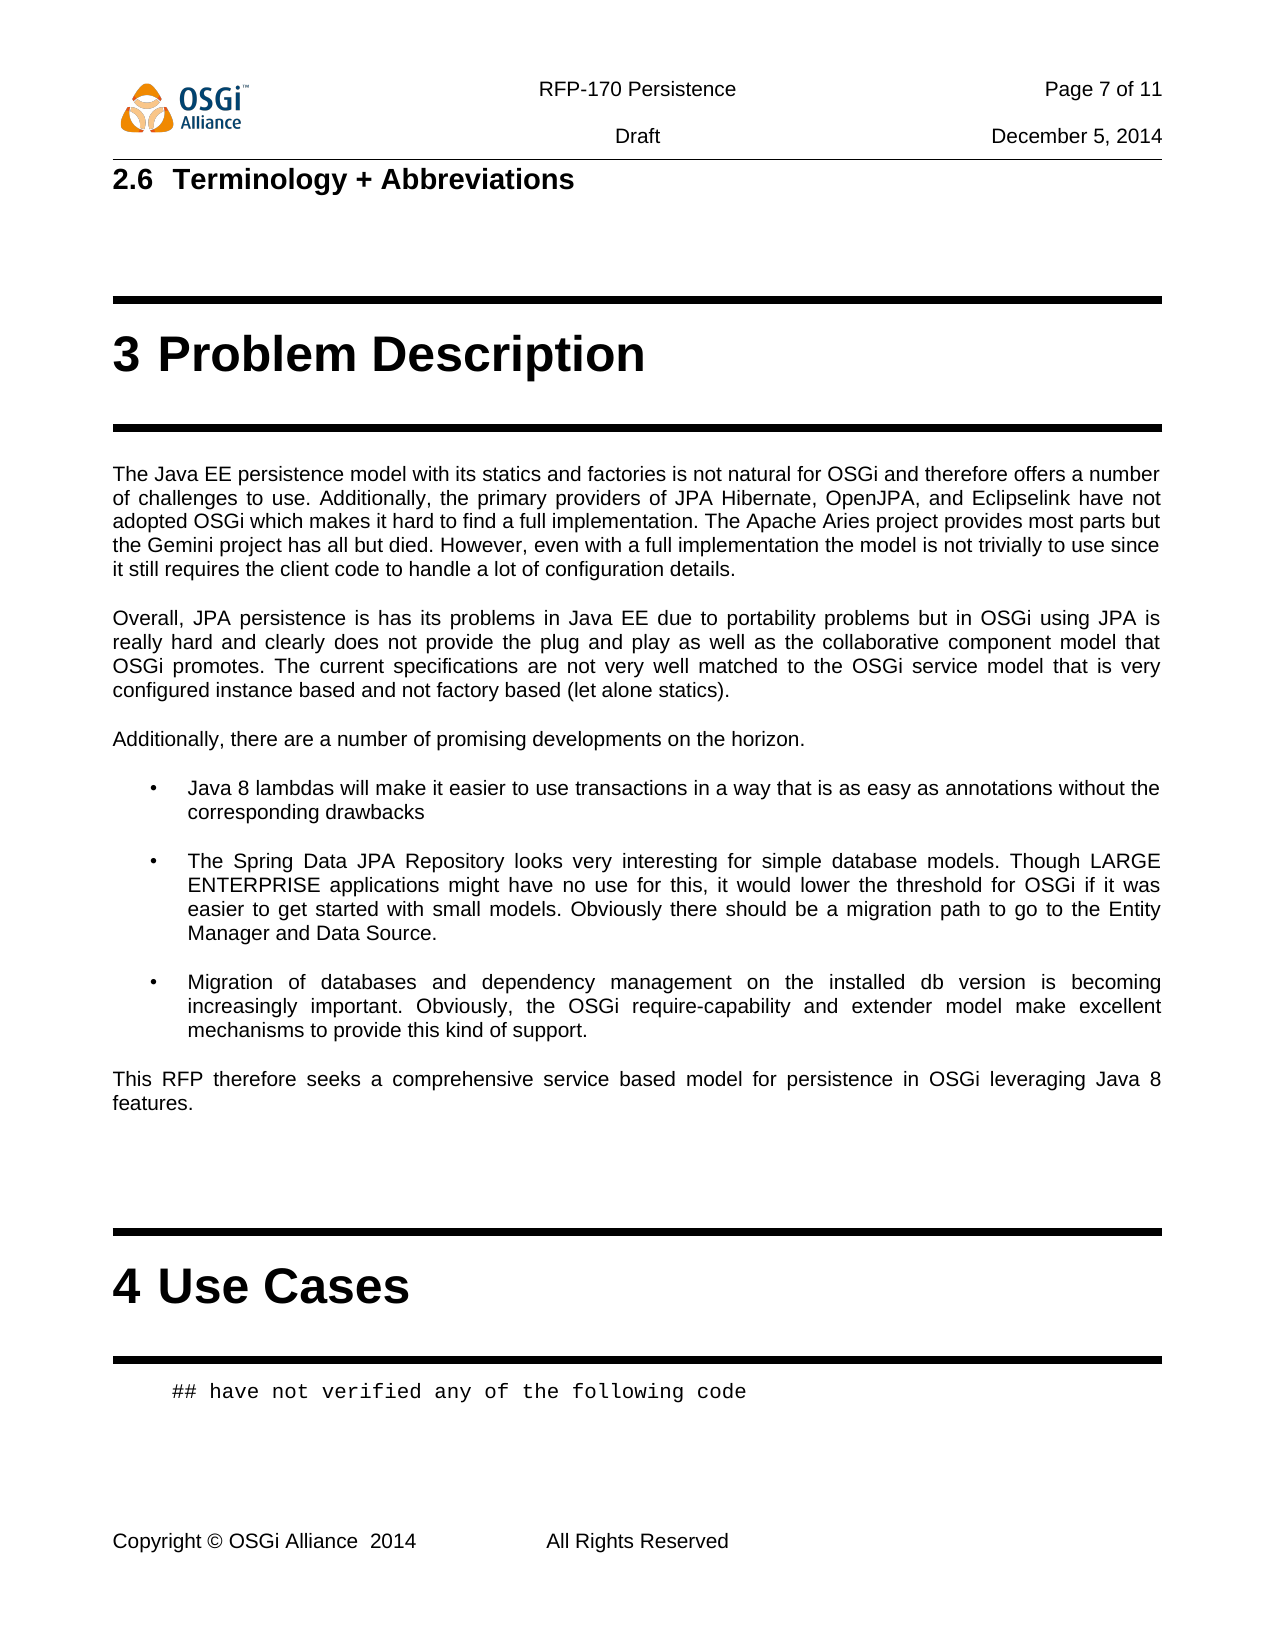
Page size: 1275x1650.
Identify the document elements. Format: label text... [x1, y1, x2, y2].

text The Java EE persistence model with its statics and factories is not natural for OSGi and therefore offers a number of challenges to use. Additionally, the primary providers of JPA Hibernate, OpenJPA, and Eclipselink have not adopted OSGi which makes it hard to find a full implementation. The Apache Aries project provides most parts but the Gemini project has all but died. However, even with a full implementation the model is not trivially to use since it still requires the client code to handle a lot of configuration details. [112, 461, 1162, 581]
text ## have not verified any of the following code [172, 1381, 1162, 1404]
list Java 8 lambdas will make it easier to use transactions in a way that is as easy as annotations without the corresponding drawbacks [150, 776, 1162, 824]
text This RFP therefore seeks a comprehensive service based model for persistence in OSGi leveraging Java 8 features. [112, 1067, 1162, 1115]
list Migration of databases and dependency management on the installed db version is becoming increasingly important. Obviously, the OSGi require-capability and extender model make excellent mechanisms to provide this kind of support. [150, 970, 1162, 1042]
picture [113, 76, 257, 140]
subtitle Use Cases [112, 1229, 1162, 1364]
text Overall, JPA persistence is has its problems in Java EE due to portability problems but in OSGi using JPA is really hard and clearly does not provide the plug and play as well as the collaborative component model that OSGi promotes. The current specifications are not very well matched to the OSGi service model that is very configured instance based and not factory based (let alone statics). [112, 606, 1162, 702]
text Additionally, there are a number of promising developments on the horizon. [112, 727, 1162, 751]
subtitle Terminology + Abbreviations [112, 160, 1162, 196]
list The Spring Data JPA Repository looks very interesting for simple database models. Though LARGE ENTERPRISE applications might have no use for this, it would lower the threshold for OSGi if it was easier to get started with small models. Obviously there should be a migration path to go to the Entity Manager and Data Source. [150, 849, 1162, 945]
subtitle Problem Description [112, 297, 1162, 432]
